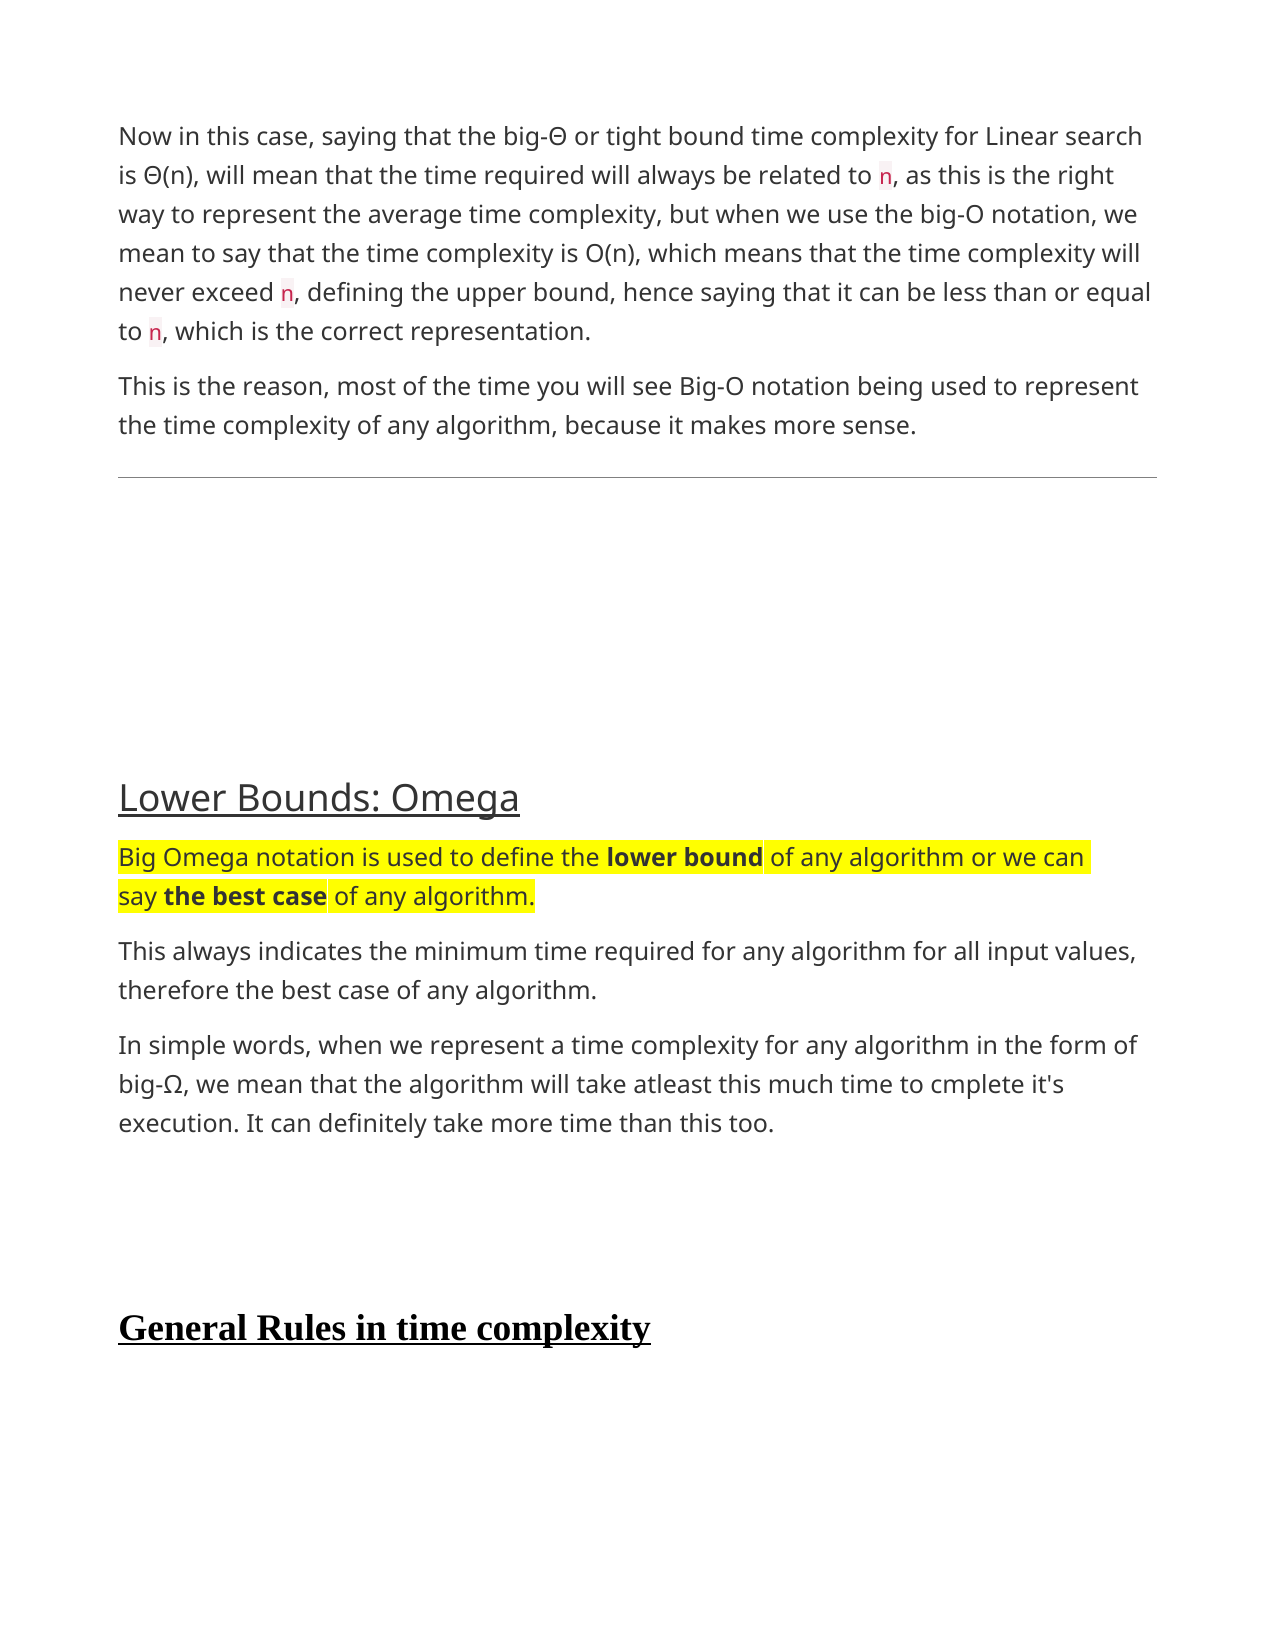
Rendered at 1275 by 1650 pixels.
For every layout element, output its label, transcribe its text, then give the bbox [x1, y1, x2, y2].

text This always indicates the minimum time required for any algorithm for all input values, therefore the best case of any algorithm. [118, 934, 1157, 1007]
text This is the reason, most of the time you will see Big-O notation being used to represent the time complexity of any algorithm, because it makes more sense. [118, 369, 1157, 442]
text Big Omega notation is used to define the lower bound of any algorithm or we can say the best case of any algorithm. [118, 840, 1157, 913]
subtitle Lower Bounds: Omega [118, 771, 1157, 822]
text In simple words, when we represent a time complexity for any algorithm in the form of big-Ω, we mean that the algorithm will take atleast this much time to cmplete it's execution. It can definitely take more time than this too. [118, 1028, 1157, 1140]
text Now in this case, saying that the big-Θ or tight bound time complexity for Linear search is Θ(n), will mean that the time required will always be related to n, as this is the right way to represent the average time complexity, but when we use the big-O notation, we mean to say that the time complexity is O(n), which means that the time complexity will never exceed n, defining the upper bound, hence saying that it can be less than or equal to n, which is the correct representation. [118, 118, 1157, 348]
text General Rules in time complexity [118, 1306, 1157, 1349]
